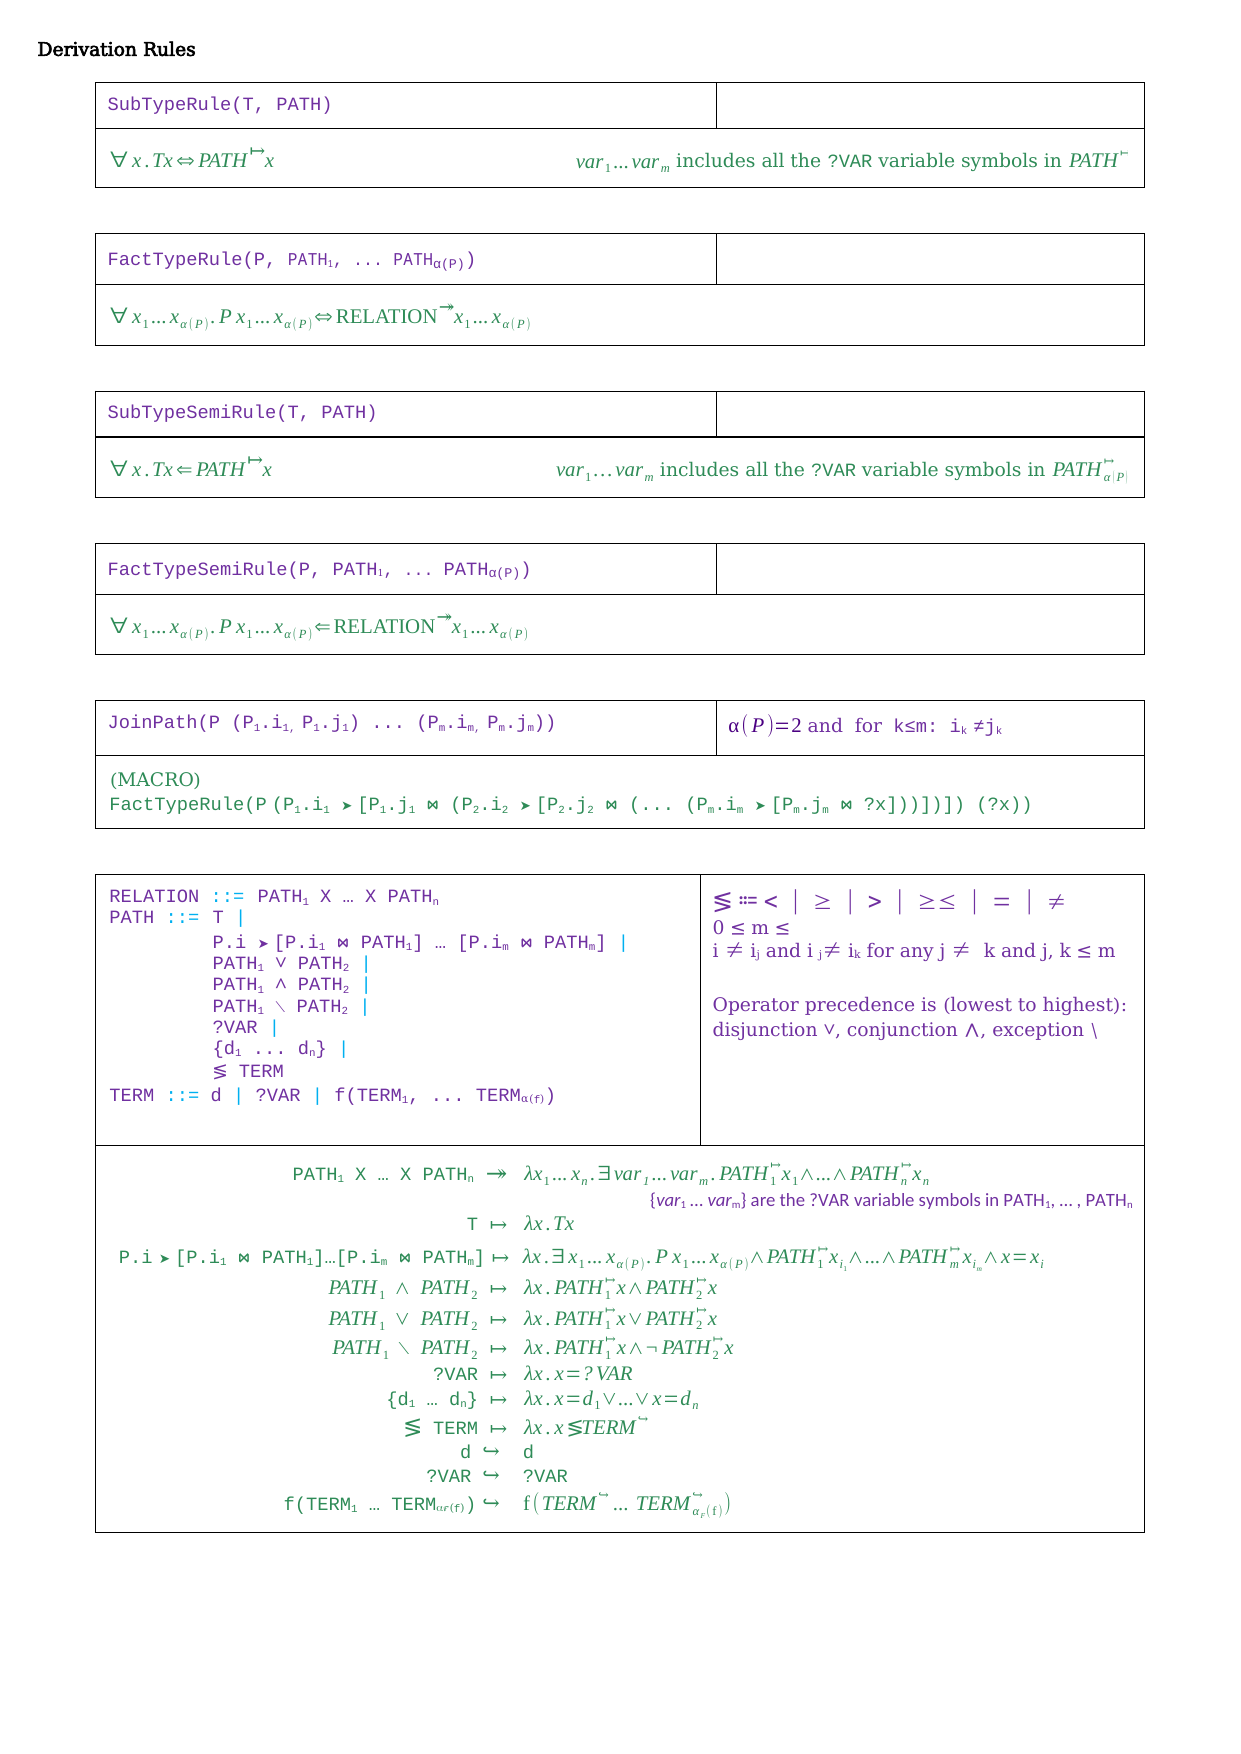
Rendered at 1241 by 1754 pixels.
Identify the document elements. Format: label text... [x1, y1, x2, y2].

table_header [717, 83, 1144, 128]
table_cell [96, 285, 1144, 344]
table_cell includes all the ?VAR variable symbols in [96, 129, 1144, 187]
table_header [717, 234, 1144, 284]
table_header and for k≤m: ik ≠jk [717, 701, 1144, 755]
subtitle Derivation Rules [37, 37, 1202, 60]
table_header [717, 392, 1144, 436]
table_cell PATH1 X … X PATHn ↠ {var1 … varm} are the ?VAR variable symbols in PATH1, … , PATHn T ↦ P.i ➤ [P.i1 ⋈ PATH1]…[P.im ⋈ PATHm] ↦ ↦ ↦ ↦ ?VAR ↦ {d1 … dn} ↦ ≶ TERM ↦ d d ?VAR ?VAR f(TERM1 … TERM𝓕(f)) [96, 1146, 1144, 1532]
table_header RELATION ::= PATH1 X … X PATHn PATH ::= T | P.i ➤ [P.i1 ⋈ PATH1] … [P.im ⋈ PATHm] | PATH1 ∨ PATH2 | PATH1 ∧ PATH2 | PATH1 ∖ PATH2 | ?VAR | {d1 ... dn} | ≶ TERM TERM ::= d | ?VAR | f(TERM1, ... TERMα(f)) [96, 875, 700, 1145]
table_header SubTypeRule(T, PATH) [96, 83, 716, 128]
table_cell (MACRO) FactTypeRule(P (P1.i1 ➤ [P1.j1 ⋈ (P2.i2 ➤ [P2.j2 ⋈ (... (Pm.im ➤ [Pm.jm ⋈ ?x]))])]) (?x)) [96, 756, 1144, 828]
table_header JoinPath(P (P1.i1, P1.j1) ... (Pm.im, Pm.jm)) [96, 701, 716, 755]
table_header ≶ ⩴  | ≥ |  | ≤ |  |  0 ≤ m ≤ i  ij and i j ik for any j  k and j, k ≤ m Operator precedence is (lowest to highest): disjunction ∨, conjunction ∧, exception \ [701, 875, 1144, 1145]
table_header [717, 544, 1144, 594]
table_header FactTypeSemiRule(P, PATH1, ... PATHα(P)) [96, 544, 716, 594]
table_cell includes all the ?VAR variable symbols in [96, 438, 1144, 497]
table_cell [96, 595, 1144, 654]
table_header SubTypeSemiRule(T, PATH) [96, 392, 716, 436]
table_header FactTypeRule(P, PATH1, ... PATHα(P)) [96, 234, 716, 284]
